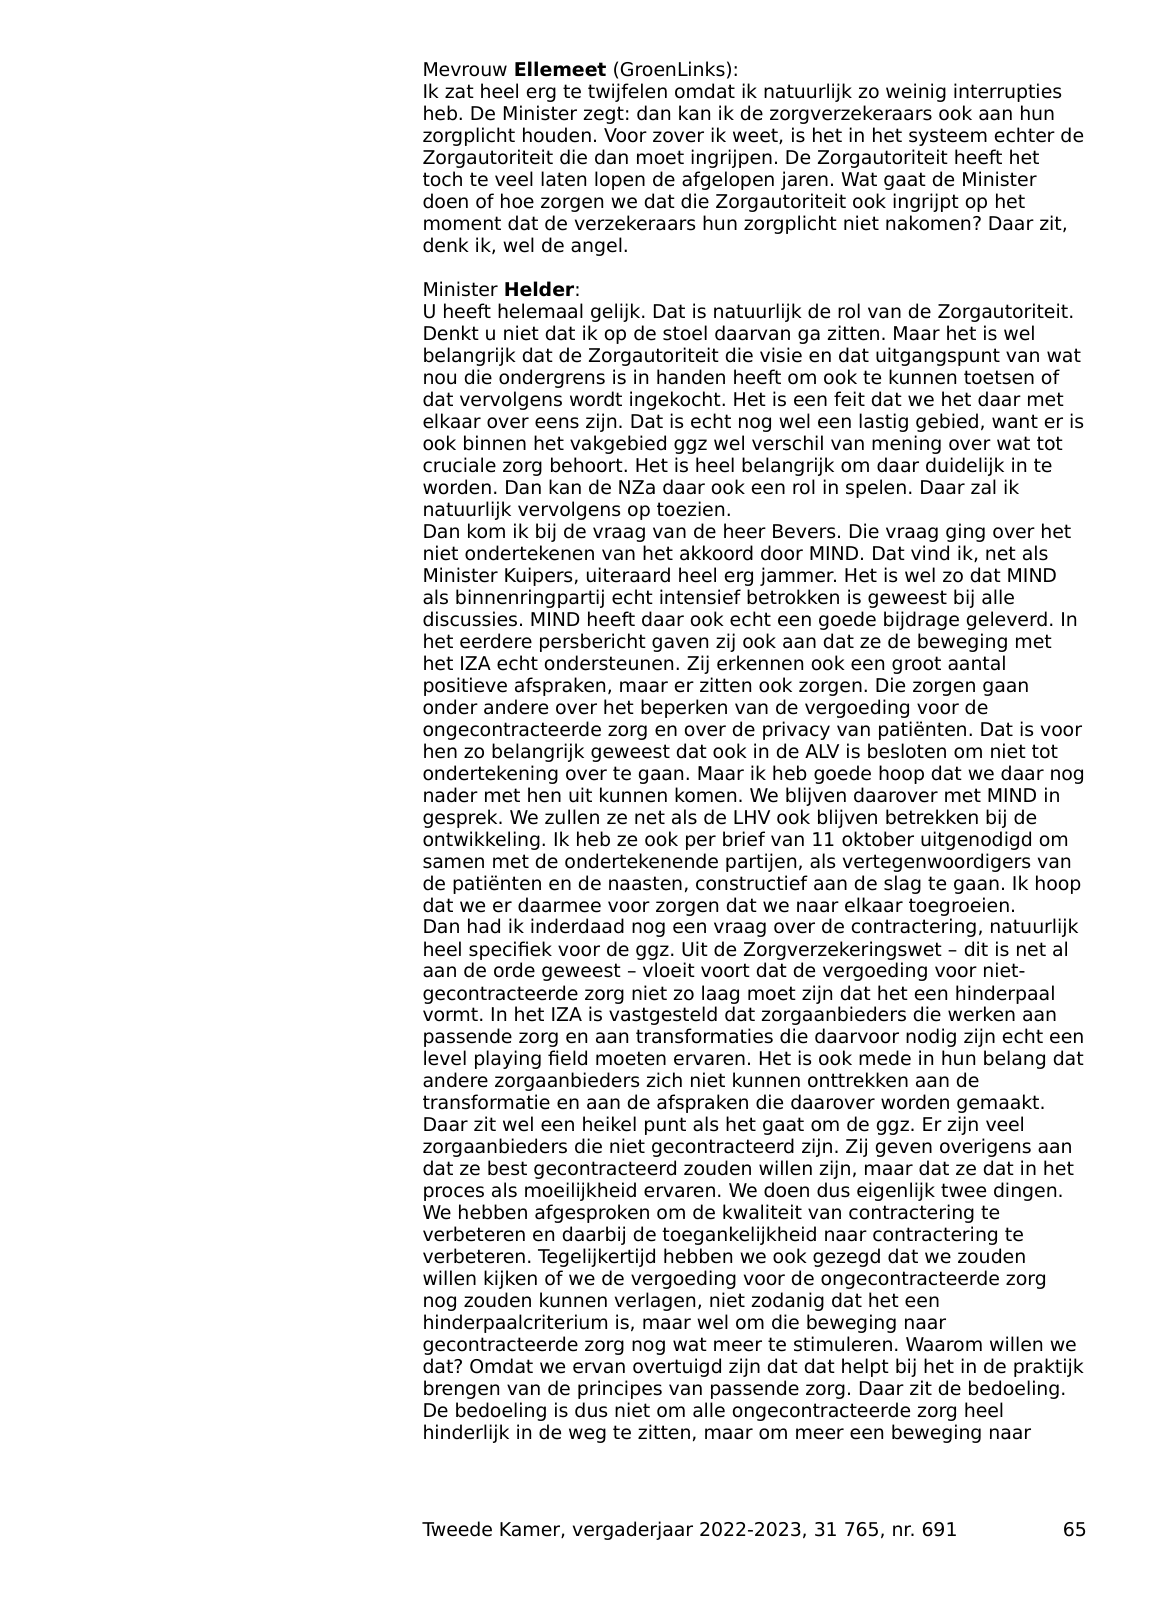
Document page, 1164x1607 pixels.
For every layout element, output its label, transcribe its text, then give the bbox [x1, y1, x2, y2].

text Ik zat heel erg te twijfelen omdat ik natuurlijk zo weinig interrupties heb. De Minister zegt: dan kan ik de zorgverzekeraars ook aan hun zorgplicht houden. Voor zover ik weet, is het in het systeem echter de Zorgautoriteit die dan moet ingrijpen. De Zorgautoriteit heeft het toch te veel laten lopen de afgelopen jaren. Wat gaat de Minister doen of hoe zorgen we dat die Zorgautoriteit ook ingrijpt op het moment dat de verzekeraars hun zorgplicht niet nakomen? Daar zit, denk ik, wel de angel. [422, 81, 1087, 257]
text U heeft helemaal gelijk. Dat is natuurlijk de rol van de Zorgautoriteit. Denkt u niet dat ik op de stoel daarvan ga zitten. Maar het is wel belangrijk dat de Zorgautoriteit die visie en dat uitgangspunt van wat nou die ondergrens is in handen heeft om ook te kunnen toetsen of dat vervolgens wordt ingekocht. Het is een feit dat we het daar met elkaar over eens zijn. Dat is echt nog wel een lastig gebied, want er is ook binnen het vakgebied ggz wel verschil van mening over wat tot cruciale zorg behoort. Het is heel belangrijk om daar duidelijk in te worden. Dan kan de NZa daar ook een rol in spelen. Daar zal ik natuurlijk vervolgens op toezien. [422, 301, 1087, 521]
text Minister Helder: [422, 279, 1087, 301]
text Daar zit wel een heikel punt als het gaat om de ggz. Er zijn veel zorgaanbieders die niet gecontracteerd zijn. Zij geven overigens aan dat ze best gecontracteerd zouden willen zijn, maar dat ze dat in het proces als moeilijkheid ervaren. We doen dus eigenlijk twee dingen. We hebben afgesproken om de kwaliteit van contractering te verbeteren en daarbij de toegankelijkheid naar contractering te verbeteren. Tegelijkertijd hebben we ook gezegd dat we zouden willen kijken of we de vergoeding voor de ongecontracteerde zorg nog zouden kunnen verlagen, niet zodanig dat het een hinderpaalcriterium is, maar wel om die beweging naar gecontracteerde zorg nog wat meer te stimuleren. Waarom willen we dat? Omdat we ervan overtuigd zijn dat dat helpt bij het in de praktijk brengen van de principes van passende zorg. Daar zit de bedoeling. De bedoeling is dus niet om alle ongecontracteerde zorg heel hinderlijk in de weg te zitten, maar om meer een beweging naar [422, 1114, 1087, 1444]
text Mevrouw Ellemeet (GroenLinks): [422, 59, 1087, 81]
text Dan had ik inderdaad nog een vraag over de contractering, natuurlijk heel specifiek voor de ggz. Uit de Zorgverzekeringswet – dit is net al aan de orde geweest – vloeit voort dat de vergoeding voor niet-gecontracteerde zorg niet zo laag moet zijn dat het een hinderpaal vormt. In het IZA is vastgesteld dat zorgaanbieders die werken aan passende zorg en aan transformaties die daarvoor nodig zijn echt een level playing field moeten ervaren. Het is ook mede in hun belang dat andere zorgaanbieders zich niet kunnen onttrekken aan de transformatie en aan de afspraken die daarover worden gemaakt. [422, 916, 1087, 1114]
text Dan kom ik bij de vraag van de heer Bevers. Die vraag ging over het niet ondertekenen van het akkoord door MIND. Dat vind ik, net als Minister Kuipers, uiteraard heel erg jammer. Het is wel zo dat MIND als binnenringpartij echt intensief betrokken is geweest bij alle discussies. MIND heeft daar ook echt een goede bijdrage geleverd. In het eerdere persbericht gaven zij ook aan dat ze de beweging met het IZA echt ondersteunen. Zij erkennen ook een groot aantal positieve afspraken, maar er zitten ook zorgen. Die zorgen gaan onder andere over het beperken van de vergoeding voor de ongecontracteerde zorg en over de privacy van patiënten. Dat is voor hen zo belangrijk geweest dat ook in de ALV is besloten om niet tot ondertekening over te gaan. Maar ik heb goede hoop dat we daar nog nader met hen uit kunnen komen. We blijven daarover met MIND in gesprek. We zullen ze net als de LHV ook blijven betrekken bij de ontwikkeling. Ik heb ze ook per brief van 11 oktober uitgenodigd om samen met de ondertekenende partijen, als vertegenwoordigers van de patiënten en de naasten, constructief aan de slag te gaan. Ik hoop dat we er daarmee voor zorgen dat we naar elkaar toegroeien. [422, 521, 1087, 916]
